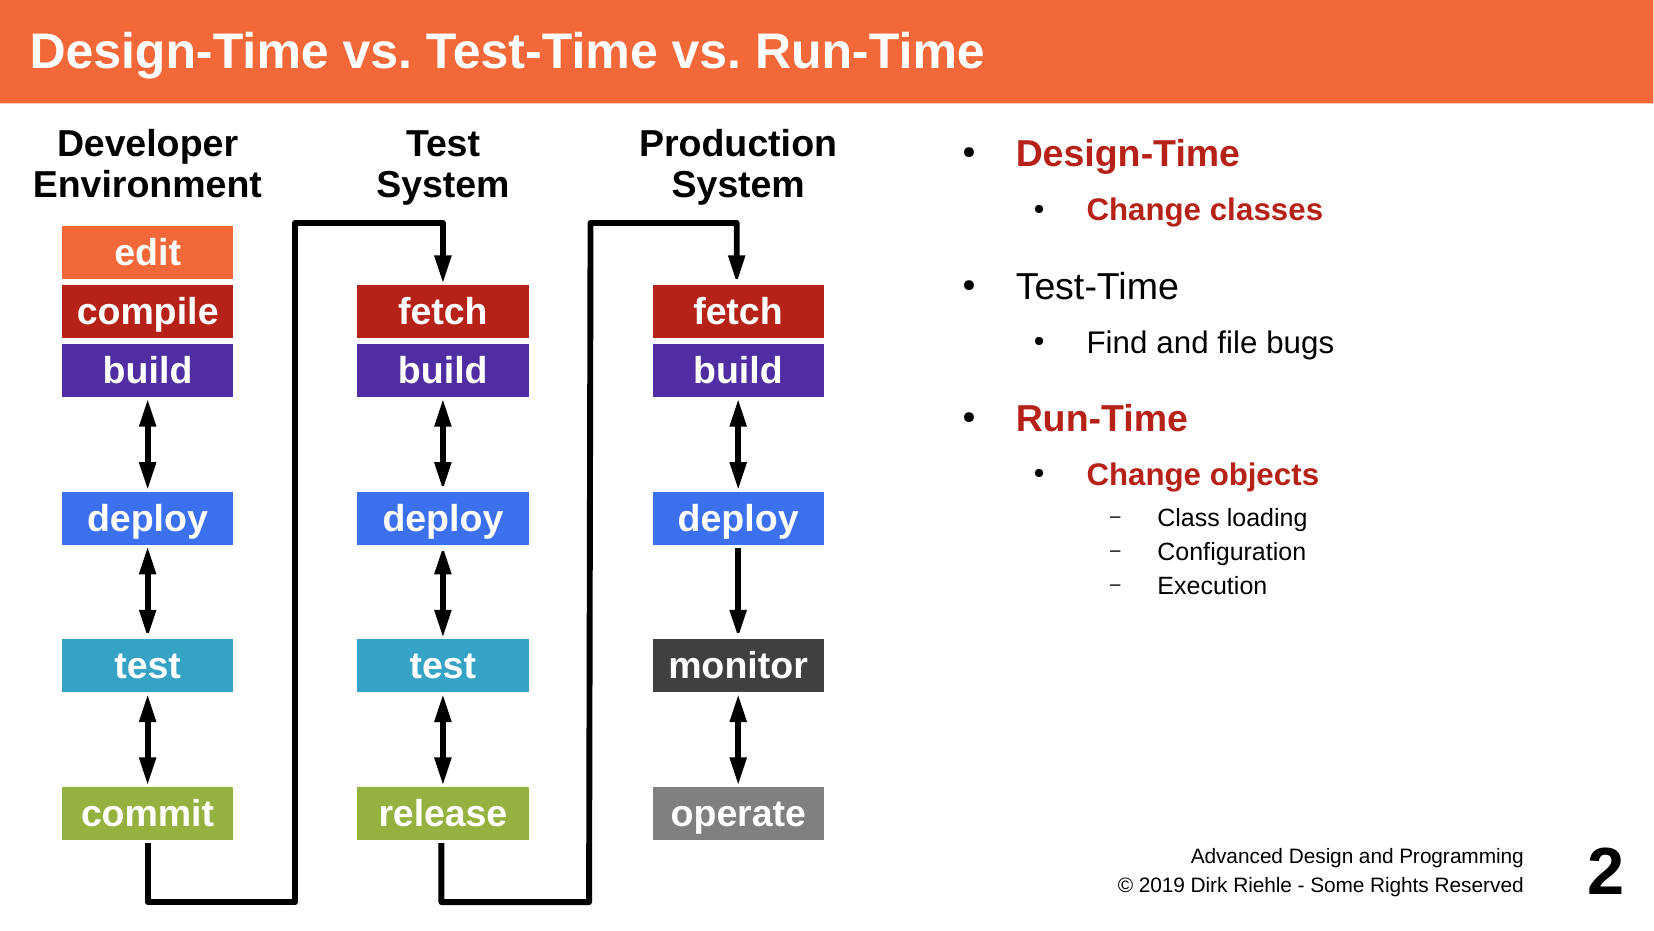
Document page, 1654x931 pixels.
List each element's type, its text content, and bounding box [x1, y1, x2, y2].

text_box test [59, 636, 237, 696]
text_box deploy [354, 488, 532, 548]
text_box Test System [324, 104, 562, 223]
text_box monitor [649, 636, 827, 696]
text_box deploy [649, 488, 827, 548]
text_box release [354, 784, 532, 844]
text_box compile [59, 282, 237, 341]
text_box edit [59, 223, 237, 282]
text_box deploy [59, 488, 237, 548]
text_box build [354, 342, 532, 401]
text_box operate [649, 784, 827, 844]
list Design-Time Change classes Test-Time Find and file bugs Run-Time Change objects Class loading Configuration Execution [944, 132, 1625, 813]
text_box Production System [620, 104, 857, 223]
text_box test [354, 636, 532, 696]
title Design-Time vs. Test-Time vs. Run-Time [0, 0, 1654, 104]
text_box fetch [354, 282, 532, 342]
text_box Developer Environment [29, 104, 266, 223]
text_box build [649, 342, 827, 401]
text_box build [59, 341, 237, 401]
text_box fetch [649, 282, 827, 342]
text_box commit [59, 784, 237, 844]
